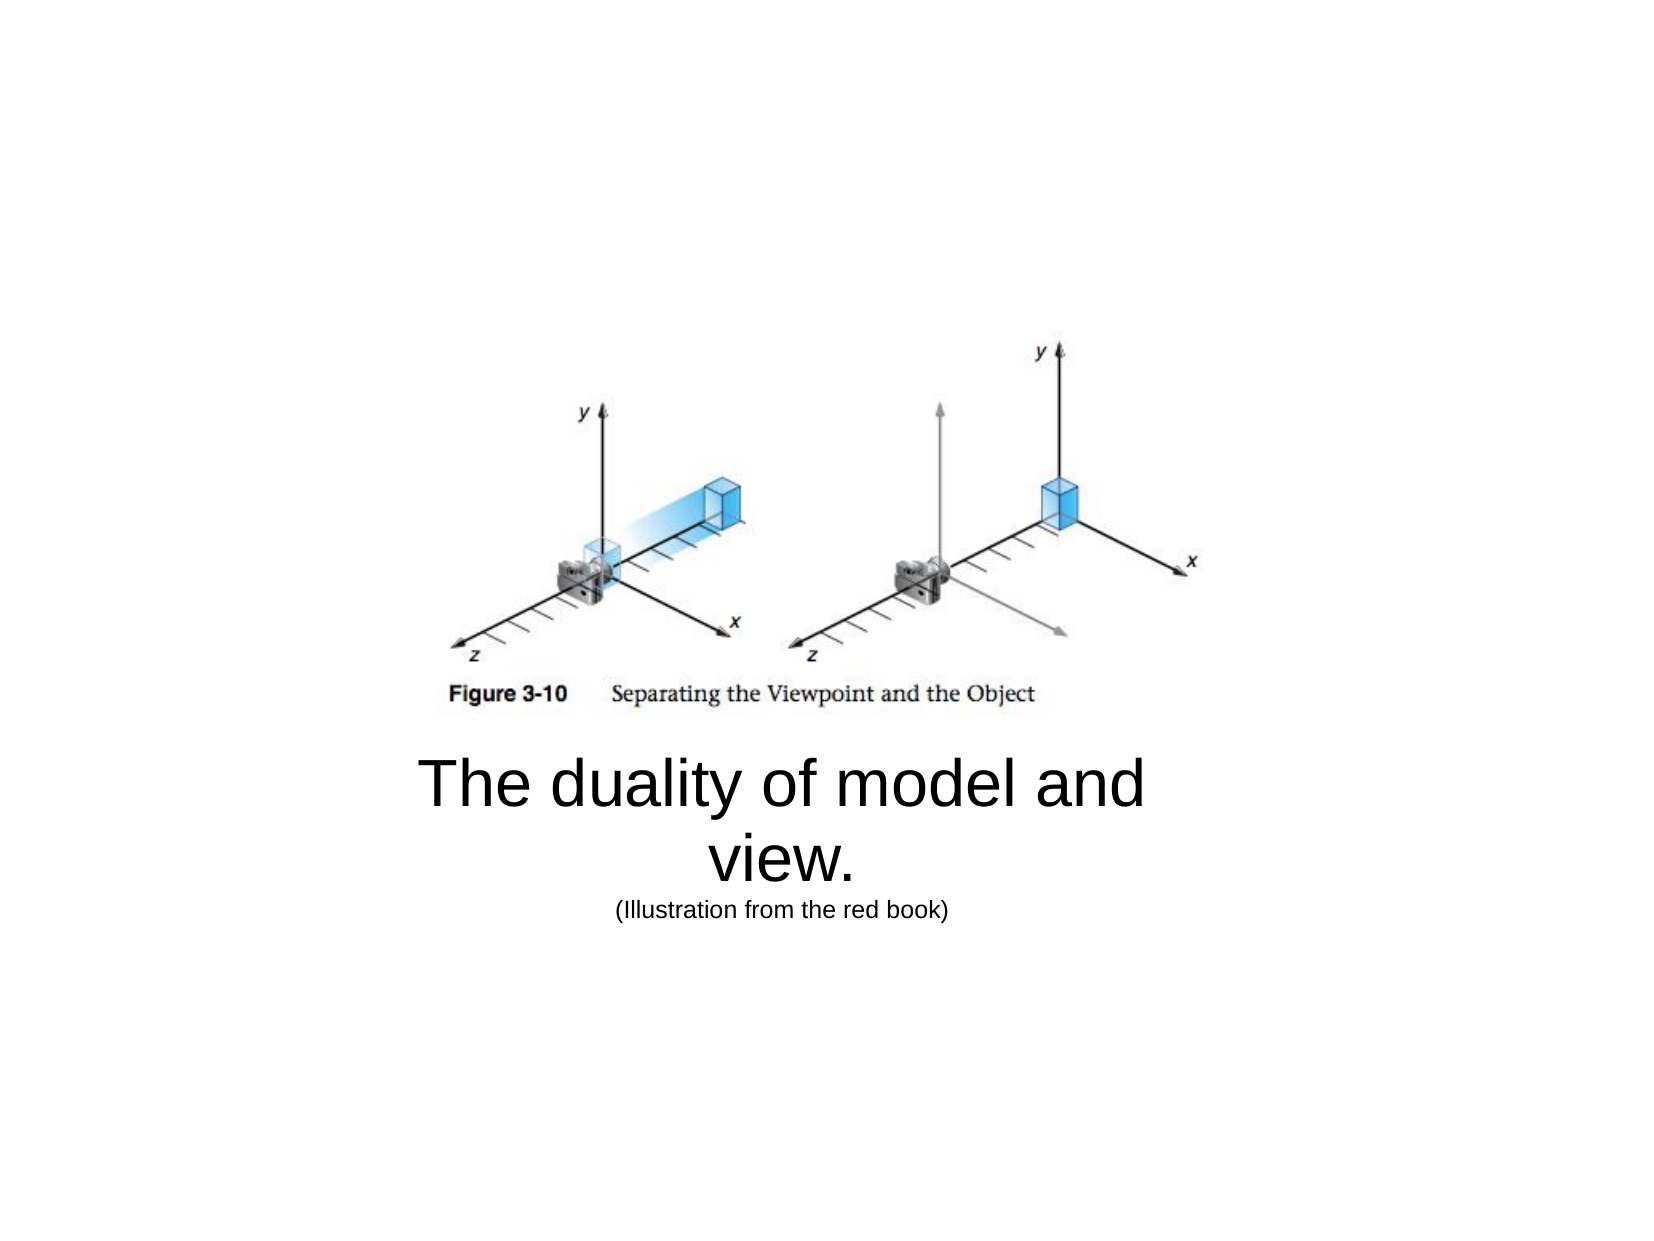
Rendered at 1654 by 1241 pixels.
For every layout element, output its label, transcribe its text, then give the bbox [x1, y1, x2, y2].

subtitle The duality of model and view. (Illustration from the red book) [413, 746, 1152, 923]
picture [436, 305, 1222, 724]
